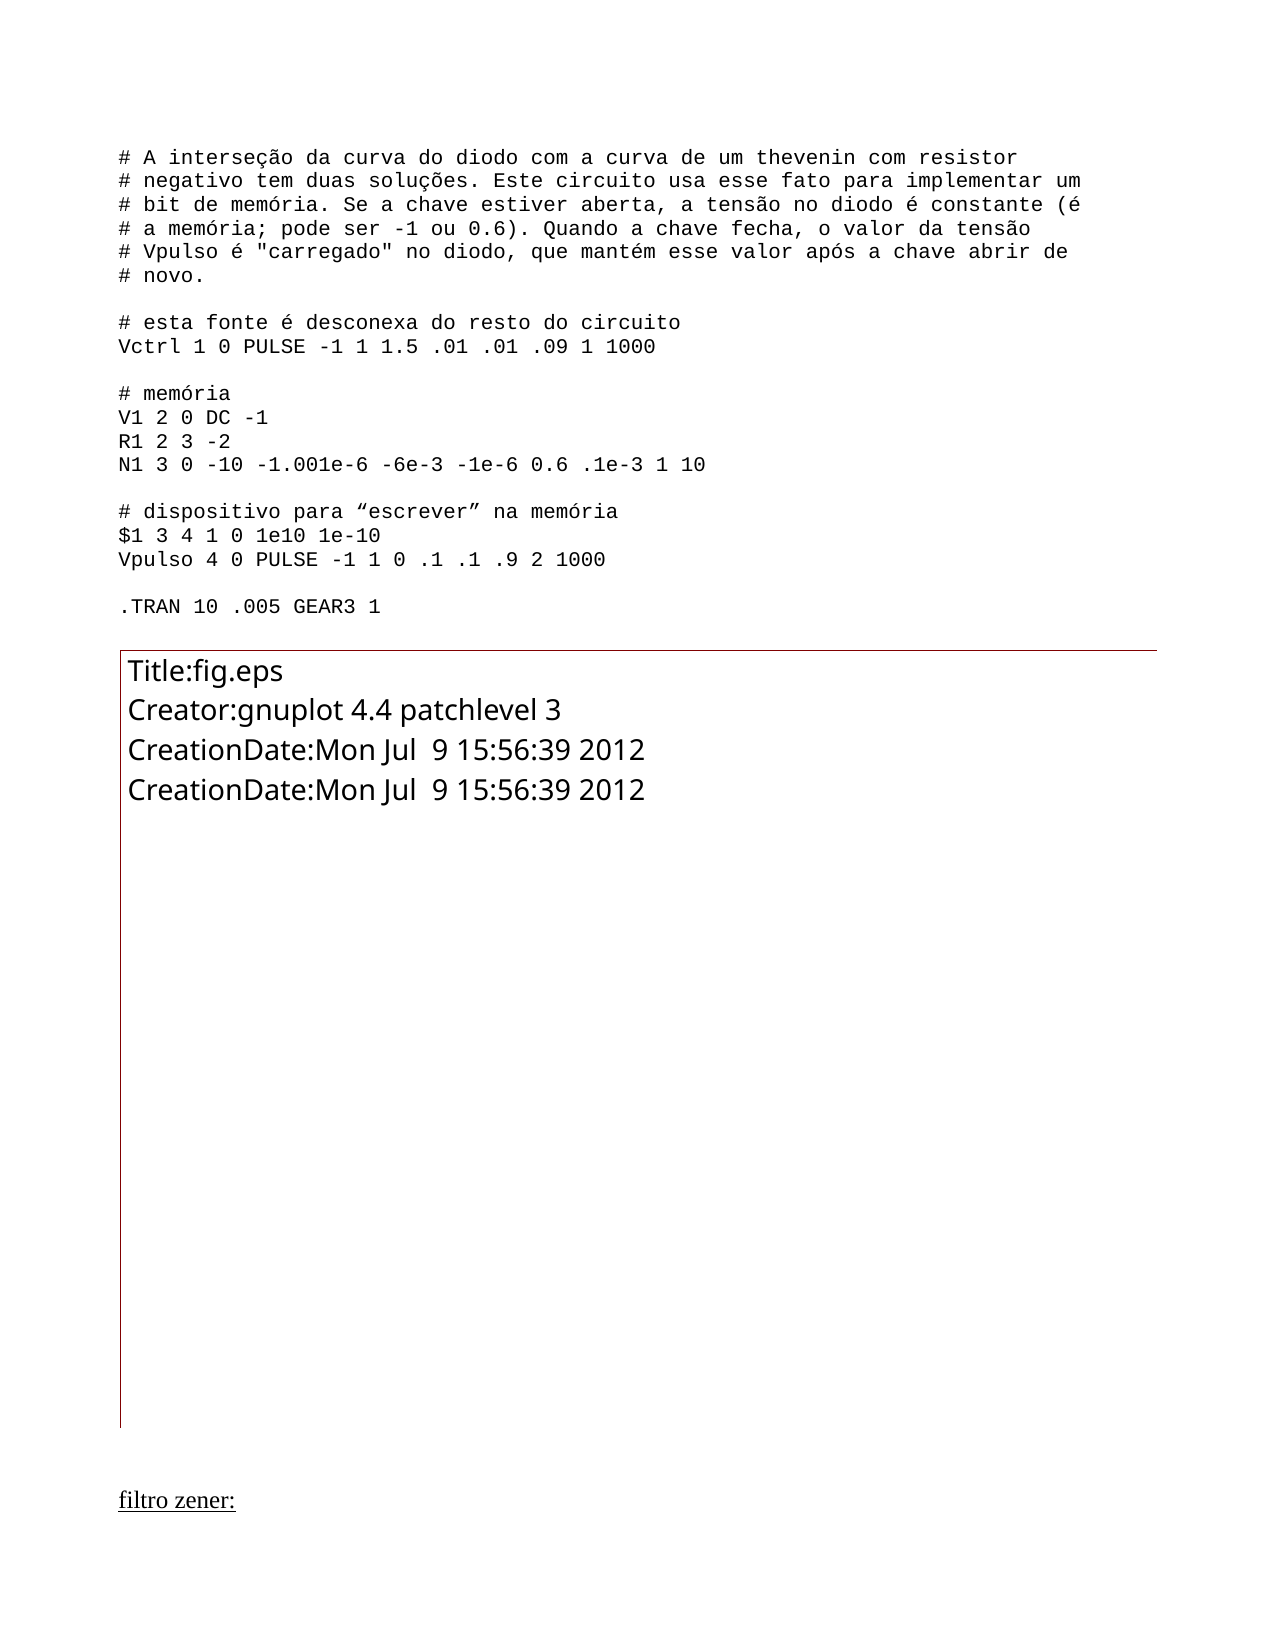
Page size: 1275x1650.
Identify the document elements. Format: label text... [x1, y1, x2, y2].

text # esta fonte é desconexa do resto do circuito [118, 312, 1157, 336]
text # bit de memória. Se a chave estiver aberta, a tensão no diodo é constante (é [118, 194, 1157, 218]
text # novo. [118, 265, 1157, 289]
text Vctrl 1 0 PULSE -1 1 1.5 .01 .01 .09 1 1000 [118, 336, 1157, 360]
text R1 2 3 -2 [118, 431, 1157, 454]
text # dispositivo para “escrever” na memória [118, 502, 1157, 525]
text # Vpulso é "carregado" no diodo, que mantém esse valor após a chave abrir de [118, 241, 1157, 265]
text # negativo tem duas soluções. Este circuito usa esse fato para implementar um [118, 171, 1157, 194]
text filtro zener: [118, 1486, 1157, 1514]
text Vpulso 4 0 PULSE -1 1 0 .1 .1 .9 2 1000 [118, 549, 1157, 572]
text .TRAN 10 .005 GEAR3 1 [118, 596, 1157, 620]
text V1 2 0 DC -1 [118, 407, 1157, 431]
text # memória [118, 383, 1157, 407]
text # a memória; pode ser -1 ou 0.6). Quando a chave fecha, o valor da tensão [118, 218, 1157, 241]
text $1 3 4 1 0 1e10 1e-10 [118, 525, 1157, 549]
text N1 3 0 -10 -1.001e-6 -6e-3 -1e-6 0.6 .1e-3 1 10 [118, 454, 1157, 478]
text # A interseção da curva do diodo com a curva de um thevenin com resistor [118, 147, 1157, 171]
